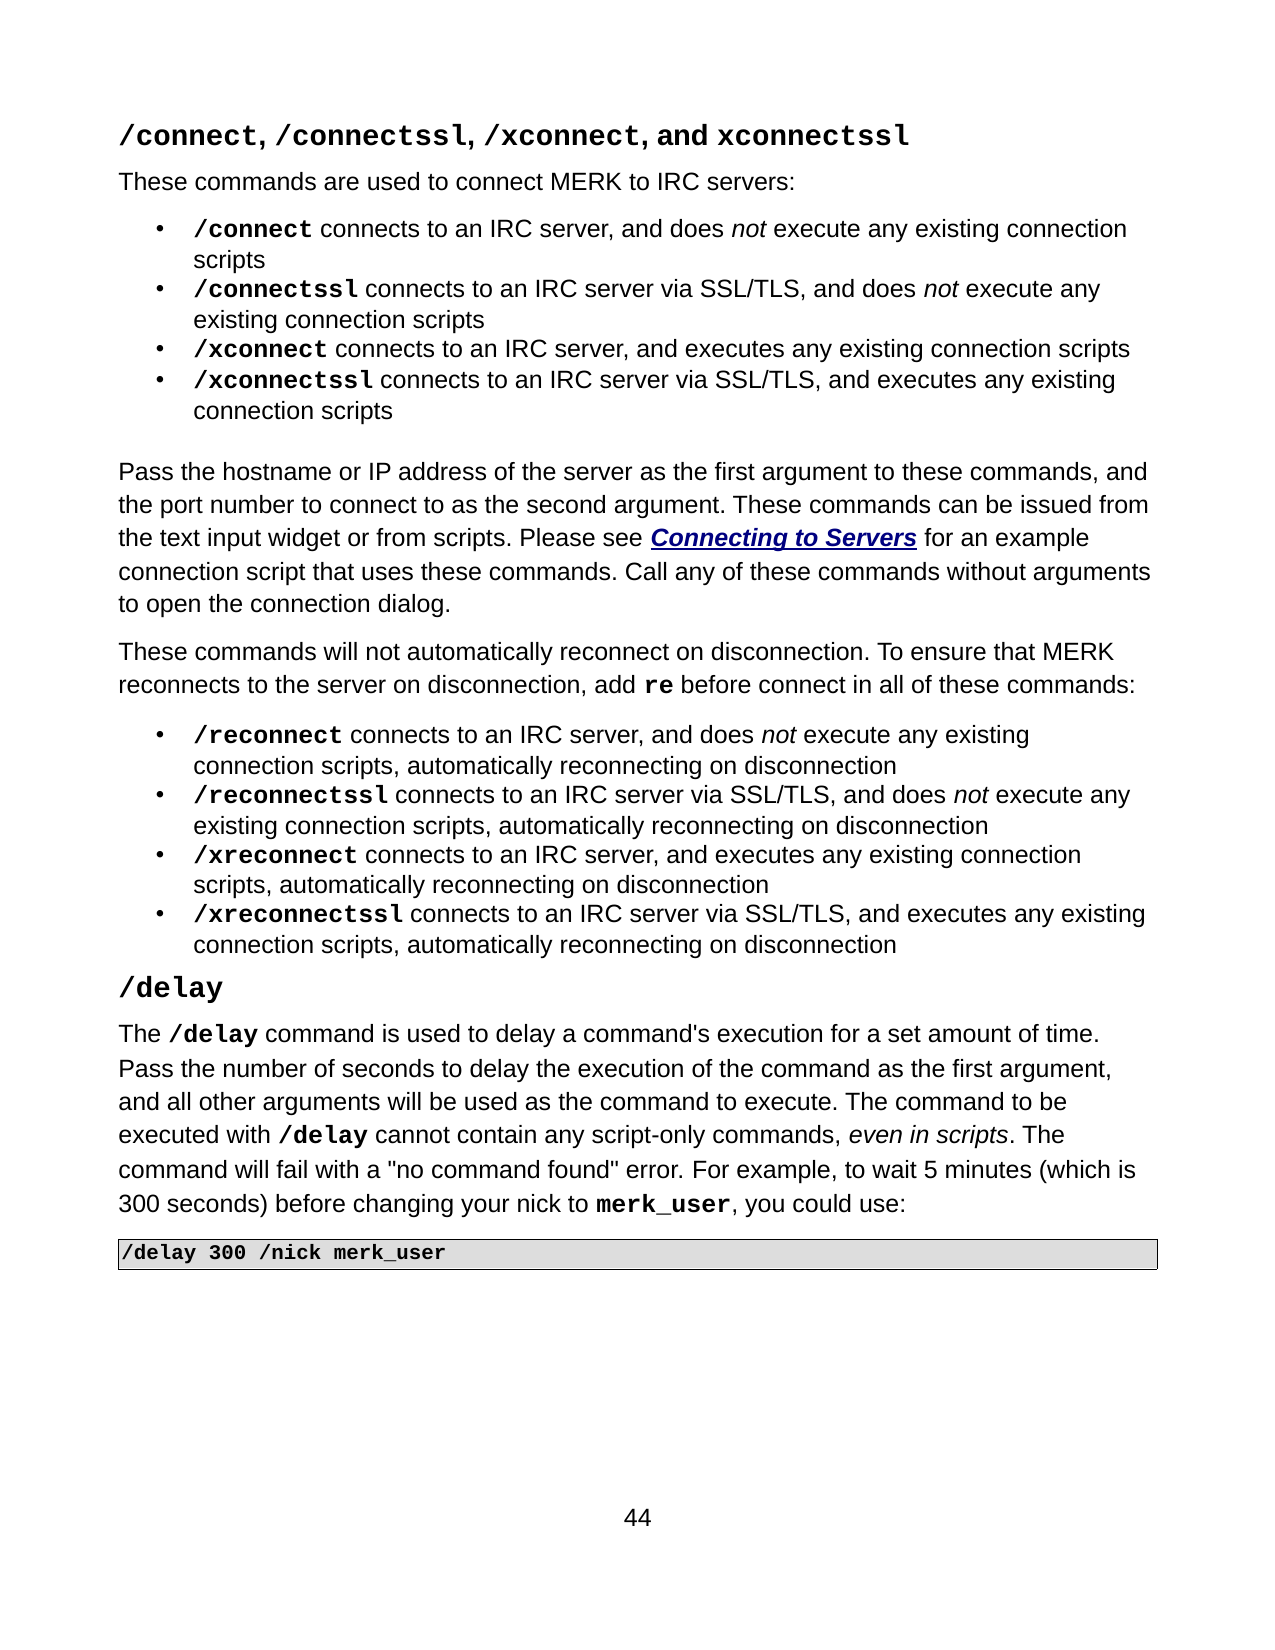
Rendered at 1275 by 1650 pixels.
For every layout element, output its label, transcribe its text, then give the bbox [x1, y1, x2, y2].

subtitle /connect, /connectssl, /xconnect, and xconnectssl [118, 118, 1157, 154]
table_header /delay 300 /nick merk_user [119, 1240, 1157, 1268]
text The /delay command is used to delay a command's execution for a set amount of time. Pass the number of seconds to delay the execution of the command as the first argument, and all other arguments will be used as the command to execute. The command to be executed with /delay cannot contain any script-only commands, even in scripts. The command will fail with a "no command found" error. For example, to wait 5 minutes (which is 300 seconds) before changing your nick to merk_user, you could use: [118, 1019, 1157, 1219]
text These commands are used to connect MERK to IRC servers: [118, 167, 1157, 196]
text Pass the hostname or IP address of the server as the first argument to these commands, and the port number to connect to as the second argument. These commands can be issued from the text input widget or from scripts. Please see Connecting to Servers for an example connection script that uses these commands. Call any of these commands without arguments to open the connection dialog. [118, 424, 1157, 618]
list /xconnect connects to an IRC server, and executes any existing connection scripts [156, 334, 1157, 365]
list /xreconnect connects to an IRC server, and executes any existing connection scripts, automatically reconnecting on disconnection [156, 839, 1157, 899]
list /xconnectssl connects to an IRC server via SSL/TLS, and executes any existing connection scripts [156, 365, 1157, 424]
subtitle /delay [118, 973, 1157, 1007]
list /reconnectssl connects to an IRC server via SSL/TLS, and does not execute any existing connection scripts, automatically reconnecting on disconnection [156, 780, 1157, 839]
text These commands will not automatically reconnect on disconnection. To ensure that MERK reconnects to the server on disconnection, add re before connect in all of these commands: [118, 637, 1157, 701]
list /connect connects to an IRC server, and does not execute any existing connection scripts [156, 214, 1157, 274]
list /xreconnectssl connects to an IRC server via SSL/TLS, and executes any existing connection scripts, automatically reconnecting on disconnection [156, 899, 1157, 959]
list /reconnect connects to an IRC server, and does not execute any existing connection scripts, automatically reconnecting on disconnection [156, 720, 1157, 780]
list /connectssl connects to an IRC server via SSL/TLS, and does not execute any existing connection scripts [156, 274, 1157, 334]
